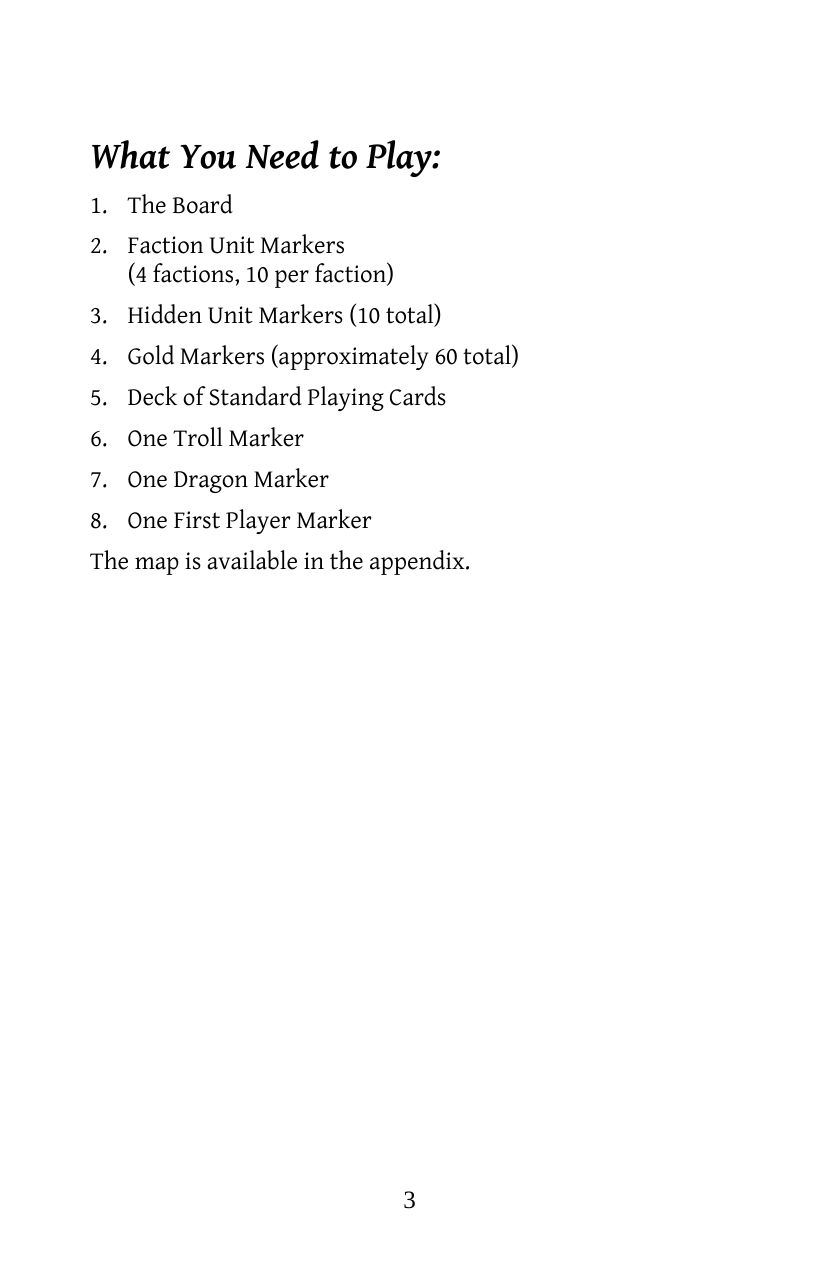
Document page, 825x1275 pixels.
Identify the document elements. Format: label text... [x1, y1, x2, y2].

list Hidden Unit Markers (10 total) [90, 302, 735, 331]
list Faction Unit Markers (4 factions, 10 per faction) [90, 232, 735, 290]
list Deck of Standard Playing Cards [90, 384, 735, 413]
subtitle What You Need to Play: [90, 136, 735, 179]
list The Board [90, 191, 735, 220]
list One First Player Marker [90, 507, 735, 536]
list Gold Markers (approximately 60 total) [90, 343, 735, 372]
text The map is available in the appendix. [90, 548, 735, 577]
list One Dragon Marker [90, 466, 735, 495]
list One Troll Marker [90, 425, 735, 454]
